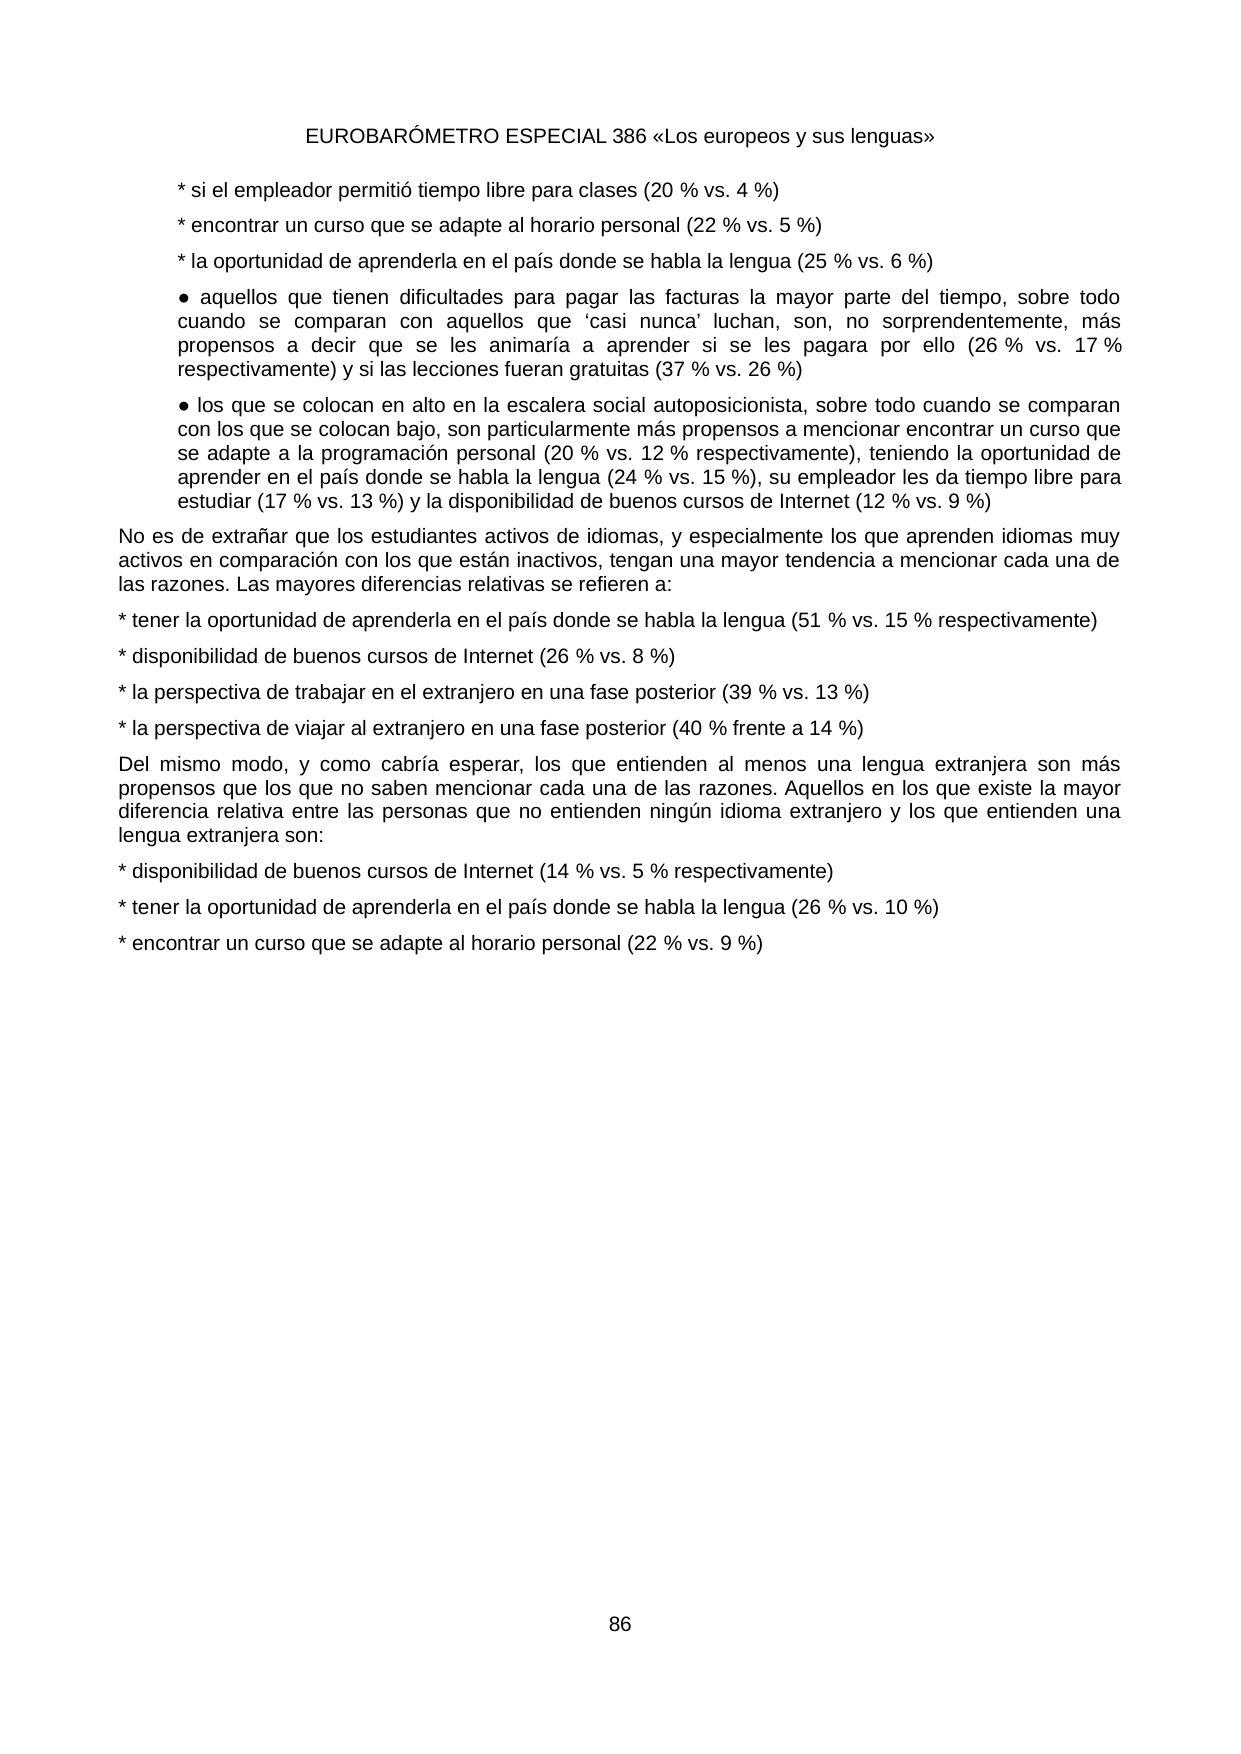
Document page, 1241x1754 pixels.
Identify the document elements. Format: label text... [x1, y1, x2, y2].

text * tener la oportunidad de aprenderla en el país donde se habla la lengua (51 % vs. 15 % respectivamente) [118, 608, 1122, 632]
text * la perspectiva de trabajar en el extranjero en una fase posterior (39 % vs. 13 %) [118, 680, 1122, 704]
text * la perspectiva de viajar al extranjero en una fase posterior (40 % frente a 14 %) [118, 716, 1122, 739]
text * encontrar un curso que se adapte al horario personal (22 % vs. 9 %) [118, 931, 1122, 955]
text * si el empleador permitió tiempo libre para clases (20 % vs. 4 %) [177, 177, 1122, 201]
text No es de extrañar que los estudiantes activos de idiomas, y especialmente los que aprenden idiomas muy activos en comparación con los que están inactivos, tengan una mayor tendencia a mencionar cada una de las razones. Las mayores diferencias relativas se refieren a: [118, 524, 1122, 596]
text * encontrar un curso que se adapte al horario personal (22 % vs. 5 %) [177, 213, 1122, 237]
text * disponibilidad de buenos cursos de Internet (14 % vs. 5 % respectivamente) [118, 859, 1122, 883]
text ● los que se colocan en alto en la escalera social autoposicionista, sobre todo cuando se comparan con los que se colocan bajo, son particularmente más propensos a mencionar encontrar un curso que se adapte a la programación personal (20 % vs. 12 % respectivamente), teniendo la oportunidad de aprender en el país donde se habla la lengua (24 % vs. 15 %), su empleador les da tiempo libre para estudiar (17 % vs. 13 %) y la disponibilidad de buenos cursos de Internet (12 % vs. 9 %) [177, 393, 1122, 512]
text * la oportunidad de aprenderla en el país donde se habla la lengua (25 % vs. 6 %) [177, 249, 1122, 273]
text ● aquellos que tienen dificultades para pagar las facturas la mayor parte del tiempo, sobre todo cuando se comparan con aquellos que ‘casi nunca’ luchan, son, no sorprendentemente, más propensos a decir que se les animaría a aprender si se les pagara por ello (26 % vs. 17 % respectivamente) y si las lecciones fueran gratuitas (37 % vs. 26 %) [177, 285, 1122, 381]
text * disponibilidad de buenos cursos de Internet (26 % vs. 8 %) [118, 644, 1122, 668]
text Del mismo modo, y como cabría esperar, los que entienden al menos una lengua extranjera son más propensos que los que no saben mencionar cada una de las razones. Aquellos en los que existe la mayor diferencia relativa entre las personas que no entienden ningún idioma extranjero y los que entienden una lengua extranjera son: [118, 751, 1122, 847]
text * tener la oportunidad de aprenderla en el país donde se habla la lengua (26 % vs. 10 %) [118, 895, 1122, 919]
